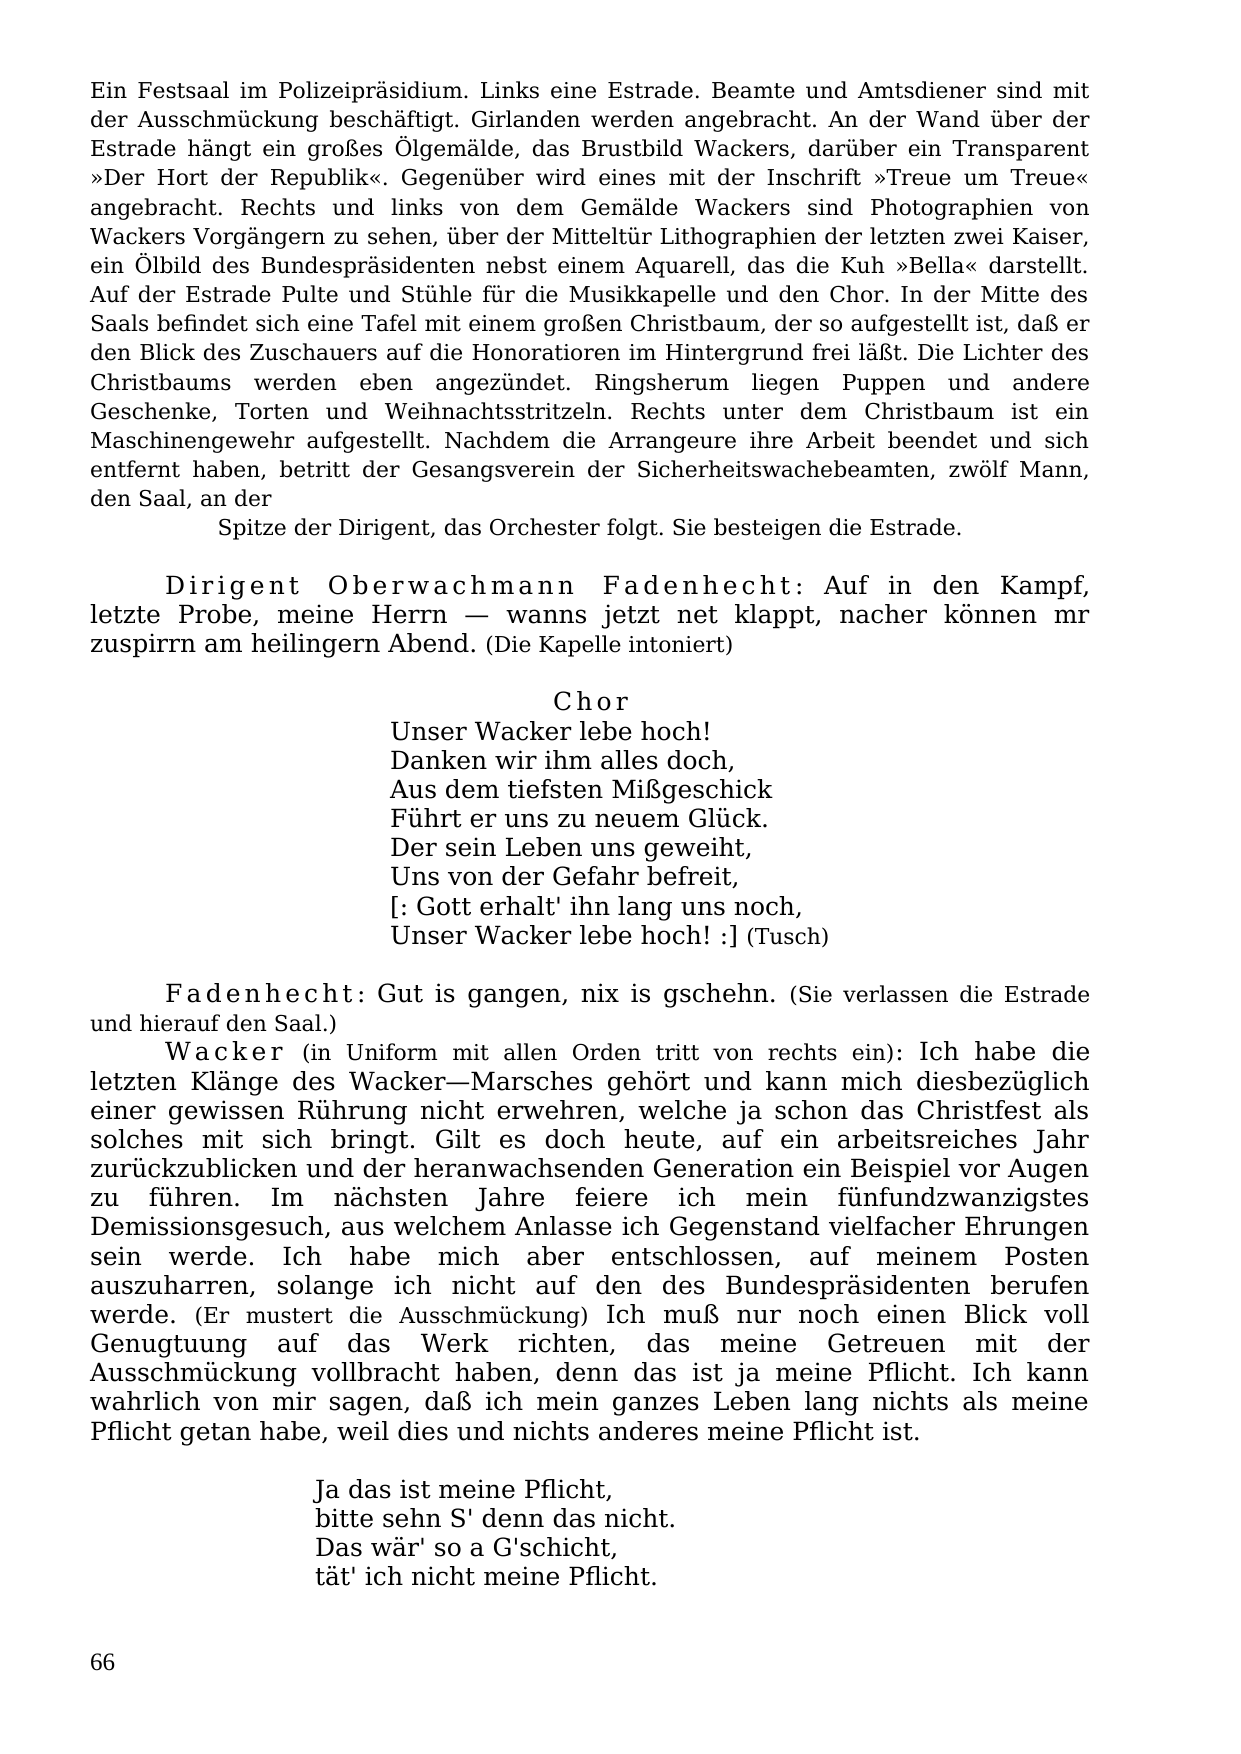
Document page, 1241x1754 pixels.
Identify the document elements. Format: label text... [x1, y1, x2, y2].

text Aus dem tiefsten Mißgeschick [240, 775, 1091, 804]
text Dirigent Oberwachmann Fadenhecht: Auf in den Kampf, letzte Probe, meine Herrn — wanns jetzt net klappt, nacher können mr zuspirrn am heilingern Abend. (Die Kapelle intoniert) [90, 571, 1091, 658]
text Danken wir ihm alles doch, [240, 746, 1091, 775]
text Führt er uns zu neuem Glück. [240, 804, 1091, 833]
text Das wär' so a G'schicht, [240, 1533, 1091, 1562]
text tät' ich nicht meine Pflicht. [240, 1562, 1091, 1592]
text Unser Wacker lebe hoch! :] (Tusch) [240, 921, 1091, 950]
text [: Gott erhalt' ihn lang uns noch, [240, 892, 1091, 921]
text Chor [90, 687, 1091, 717]
text Ja das ist meine Pflicht, [240, 1475, 1091, 1504]
text Fadenhecht: Gut is gangen, nix is gschehn. (Sie verlassen die Estrade und hierauf den Saal.) [90, 979, 1091, 1037]
text Wacker (in Uniform mit allen Orden tritt von rechts ein): Ich habe die letzten Klänge des Wacker—Marsches gehört und kann mich diesbezüglich einer gewissen Rührung nicht erwehren, welche ja schon das Christfest als solches mit sich bringt. Gilt es doch heute, auf ein arbeitsreiches Jahr zurückzublicken und der heranwachsenden Generation ein Beispiel vor Augen zu führen. Im nächsten Jahre feiere ich mein fünfundzwanzigstes Demissionsgesuch, aus welchem Anlasse ich Gegenstand vielfacher Ehrungen sein werde. Ich habe mich aber entschlossen, auf meinem Posten auszuharren, solange ich nicht auf den des Bundespräsidenten berufen werde. (Er mustert die Ausschmückung) Ich muß nur noch einen Blick voll Genugtuung auf das Werk richten, das meine Getreuen mit der Ausschmückung vollbracht haben, denn das ist ja meine Pflicht. Ich kann wahrlich von mir sagen, daß ich mein ganzes Leben lang nichts als meine Pflicht getan habe, weil dies und nichts anderes meine Pflicht ist. [90, 1037, 1091, 1446]
text Spitze der Dirigent, das Orchester folgt. Sie besteigen die Estrade. [90, 512, 1091, 541]
text Unser Wacker lebe hoch! [240, 717, 1091, 746]
text Uns von der Gefahr befreit, [240, 862, 1091, 892]
text bitte sehn S' denn das nicht. [240, 1504, 1091, 1533]
text Ein Festsaal im Polizeipräsidium. Links eine Estrade. Beamte und Amtsdiener sind mit der Ausschmückung beschäftigt. Girlanden werden angebracht. An der Wand über der Estrade hängt ein großes Ölgemälde, das Brustbild Wackers, darüber ein Transparent »Der Hort der Republik«. Gegenüber wird eines mit der Inschrift »Treue um Treue« angebracht. Rechts und links von dem Gemälde Wackers sind Photographien von Wackers Vorgängern zu sehen, über der Mitteltür Lithographien der letzten zwei Kaiser, ein Ölbild des Bundespräsidenten nebst einem Aquarell, das die Kuh »Bella« darstellt. Auf der Estrade Pulte und Stühle für die Musikkapelle und den Chor. In der Mitte des Saals befindet sich eine Tafel mit einem großen Christbaum, der so aufgestellt ist, daß er den Blick des Zuschauers auf die Honoratioren im Hintergrund frei läßt. Die Lichter des Christbaums werden eben angezündet. Ringsherum liegen Puppen und andere Geschenke, Torten und Weihnachtsstritzeln. Rechts unter dem Christbaum ist ein Maschinengewehr aufgestellt. Nachdem die Arrangeure ihre Arbeit beendet und sich entfernt haben, betritt der Gesangsverein der Sicherheitswachebeamten, zwölf Mann, den Saal, an der [90, 75, 1091, 512]
text Der sein Leben uns geweiht, [240, 833, 1091, 862]
